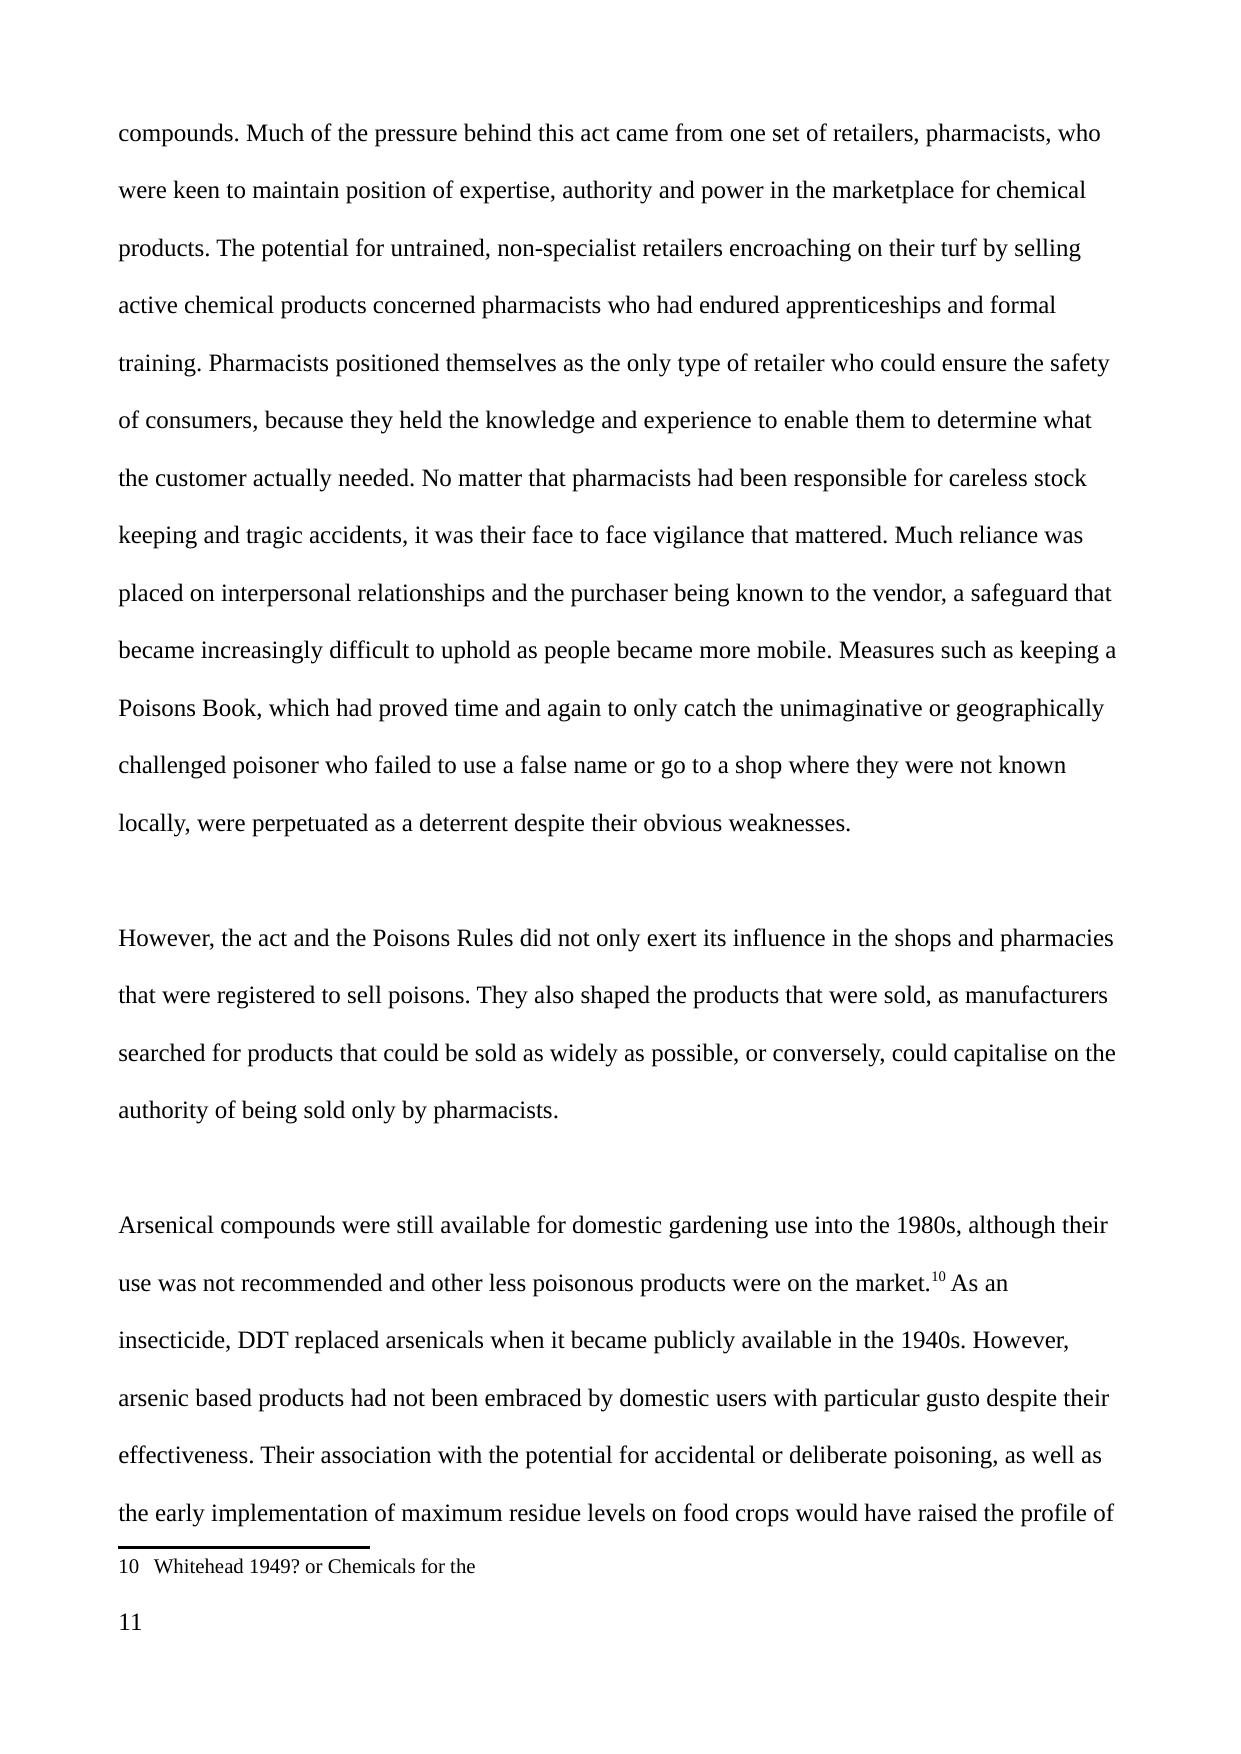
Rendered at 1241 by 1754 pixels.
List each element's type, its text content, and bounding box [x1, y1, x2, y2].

text Arsenical compounds were still available for domestic gardening use into the 1980s, although their use was not recommended and other less poisonous products were on the market. As an insecticide, DDT replaced arsenicals when it became publicly available in the 1940s. However, arsenic based products had not been embraced by domestic users with particular gusto despite their effectiveness. Their association with the potential for accidental or deliberate poisoning, as well as the early implementation of maximum residue levels on food crops would have raised the profile of [118, 1211, 1122, 1527]
text However, the act and the Poisons Rules did not only exert its influence in the shops and pharmacies that were registered to sell poisons. They also shaped the products that were sold, as manufacturers searched for products that could be sold as widely as possible, or conversely, could capitalise on the authority of being sold only by pharmacists. [118, 923, 1122, 1124]
text compounds. Much of the pressure behind this act came from one set of retailers, pharmacists, who were keen to maintain position of expertise, authority and power in the marketplace for chemical products. The potential for untrained, non-specialist retailers encroaching on their turf by selling active chemical products concerned pharmacists who had endured apprenticeships and formal training. Pharmacists positioned themselves as the only type of retailer who could ensure the safety of consumers, because they held the knowledge and experience to enable them to determine what the customer actually needed. No matter that pharmacists had been responsible for careless stock keeping and tragic accidents, it was their face to face vigilance that mattered. Much reliance was placed on interpersonal relationships and the purchaser being known to the vendor, a safeguard that became increasingly difficult to uphold as people became more mobile. Measures such as keeping a Poisons Book, which had proved time and again to only catch the unimaginative or geographically challenged poisoner who failed to use a false name or go to a shop where they were not known locally, were perpetuated as a deterrent despite their obvious weaknesses. [118, 118, 1122, 837]
text Whitehead 1949? or Chemicals for the [118, 1553, 1122, 1578]
